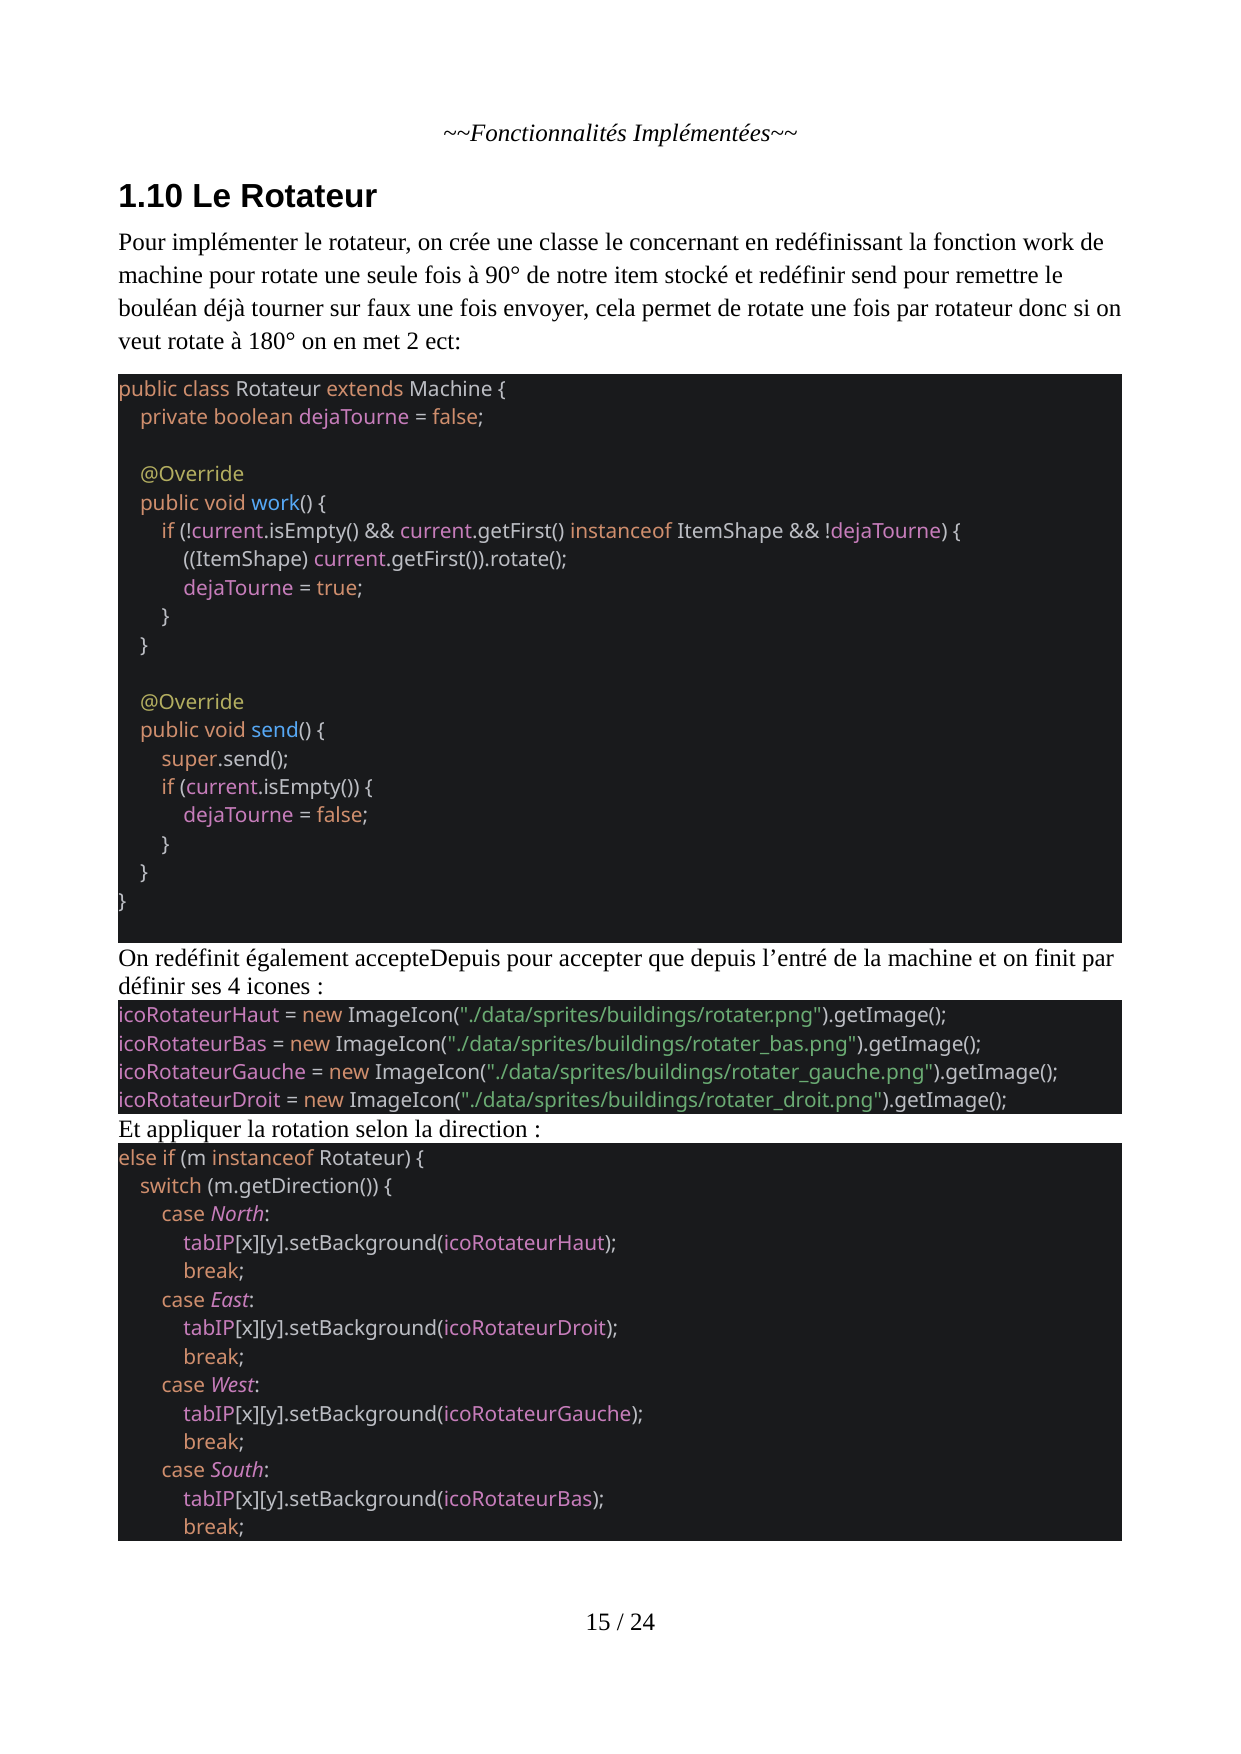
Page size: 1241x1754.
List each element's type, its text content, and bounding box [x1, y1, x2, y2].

text On redéfinit également accepteDepuis pour accepter que depuis l’entré de la machine et on finit par définir ses 4 icones : [118, 943, 1122, 1000]
subtitle Le Rotateur [118, 176, 1122, 215]
text else if (m instanceof Rotateur) { switch (m.getDirection()) { case North: tabIP[x][y].setBackground(icoRotateurHaut); break; case East: tabIP[x][y].setBackground(icoRotateurDroit); break; case West: tabIP[x][y].setBackground(icoRotateurGauche); break; case South: tabIP[x][y].setBackground(icoRotateurBas); break; [118, 1143, 1122, 1541]
text Et appliquer la rotation selon la direction : [118, 1114, 1122, 1143]
text icoRotateurHaut = new ImageIcon("./data/sprites/buildings/rotater.png").getImage(); icoRotateurBas = new ImageIcon("./data/sprites/buildings/rotater_bas.png").getImage(); icoRotateurGauche = new ImageIcon("./data/sprites/buildings/rotater_gauche.png").getImage(); icoRotateurDroit = new ImageIcon("./data/sprites/buildings/rotater_droit.png").getImage(); [118, 1000, 1122, 1114]
text public class Rotateur extends Machine { private boolean dejaTourne = false; @Override public void work() { if (!current.isEmpty() && current.getFirst() instanceof ItemShape && !dejaTourne) { ((ItemShape) current.getFirst()).rotate(); dejaTourne = true; } } @Override public void send() { super.send(); if (current.isEmpty()) { dejaTourne = false; } } } [118, 374, 1122, 914]
text Pour implémenter le rotateur, on crée une classe le concernant en redéfinissant la fonction work de machine pour rotate une seule fois à 90° de notre item stocké et redéfinir send pour remettre le bouléan déjà tourner sur faux une fois envoyer, cela permet de rotate une fois par rotateur donc si on veut rotate à 180° on en met 2 ect: [118, 227, 1122, 355]
